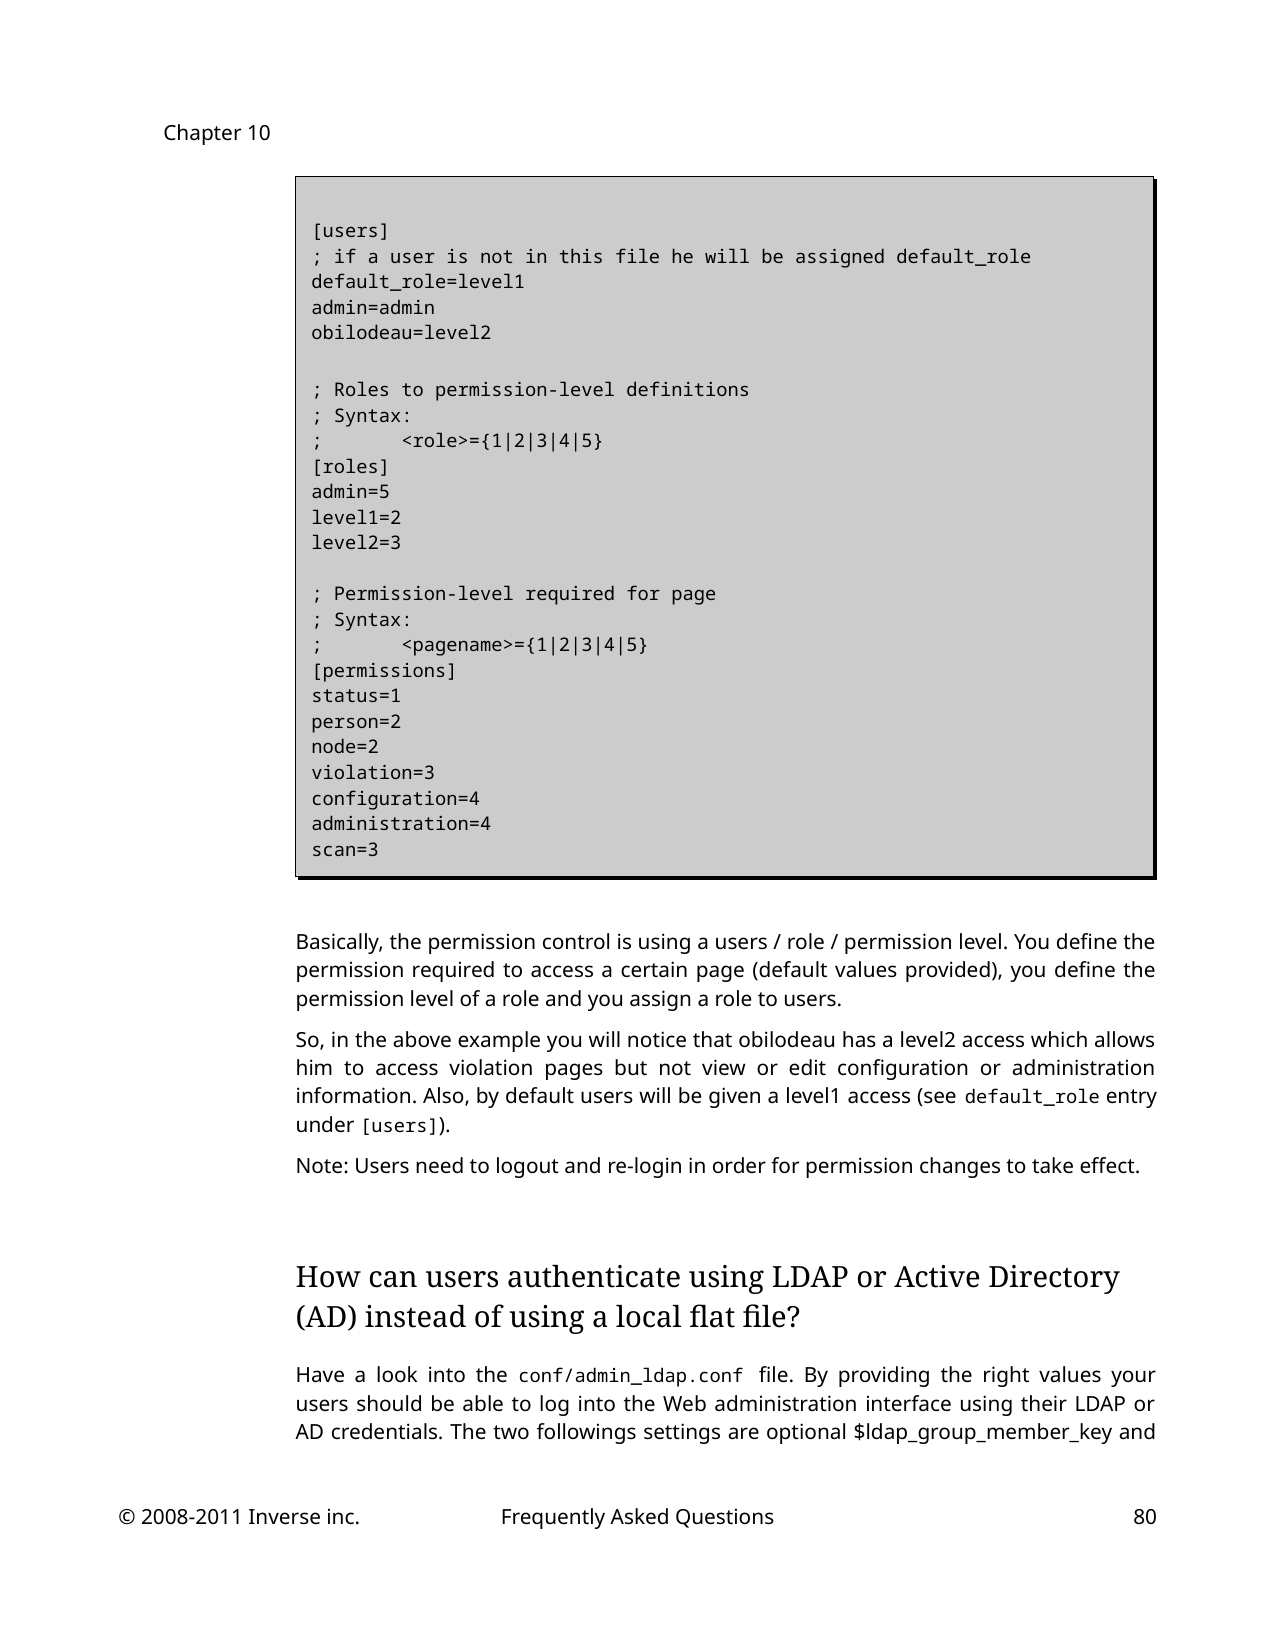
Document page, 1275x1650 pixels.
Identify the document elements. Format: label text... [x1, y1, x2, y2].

text Basically, the permission control is using a users / role / permission level. You define the permission required to access a certain page (default values provided), you define the permission level of a role and you assign a role to users. [295, 927, 1157, 1012]
text Have a look into the conf/admin_ldap.conf file. By providing the right values your users should be able to log into the Web administration interface using their LDAP or AD credentials. The two followings settings are optional $ldap_group_member_key and [295, 1361, 1157, 1446]
text ; Roles to permission-level definitions ; Syntax: ; <role>={1|2|3|4|5} [roles] admin=5 level1=2 level2=3 ; Permission-level required for page ; Syntax: ; <pagename>={1|2|3|4|5} [permissions] status=1 person=2 node=2 violation=3 configuration=4 administration=4 scan=3 [296, 335, 1153, 876]
subtitle How can users authenticate using LDAP or Active Directory (AD) instead of using a local flat file? [295, 1256, 1157, 1336]
text So, in the above example you will notice that obilodeau has a level2 access which allows him to access violation pages but not view or edit configuration or administration information. Also, by default users will be given a level1 access (see default_role entry under [users]). [295, 1025, 1157, 1138]
text Note: Users need to logout and re-login in order for permission changes to take effect. [295, 1151, 1157, 1179]
text [users] ; if a user is not in this file he will be assigned default_role default_role=level1 admin=admin obilodeau=level2 [296, 177, 1153, 335]
